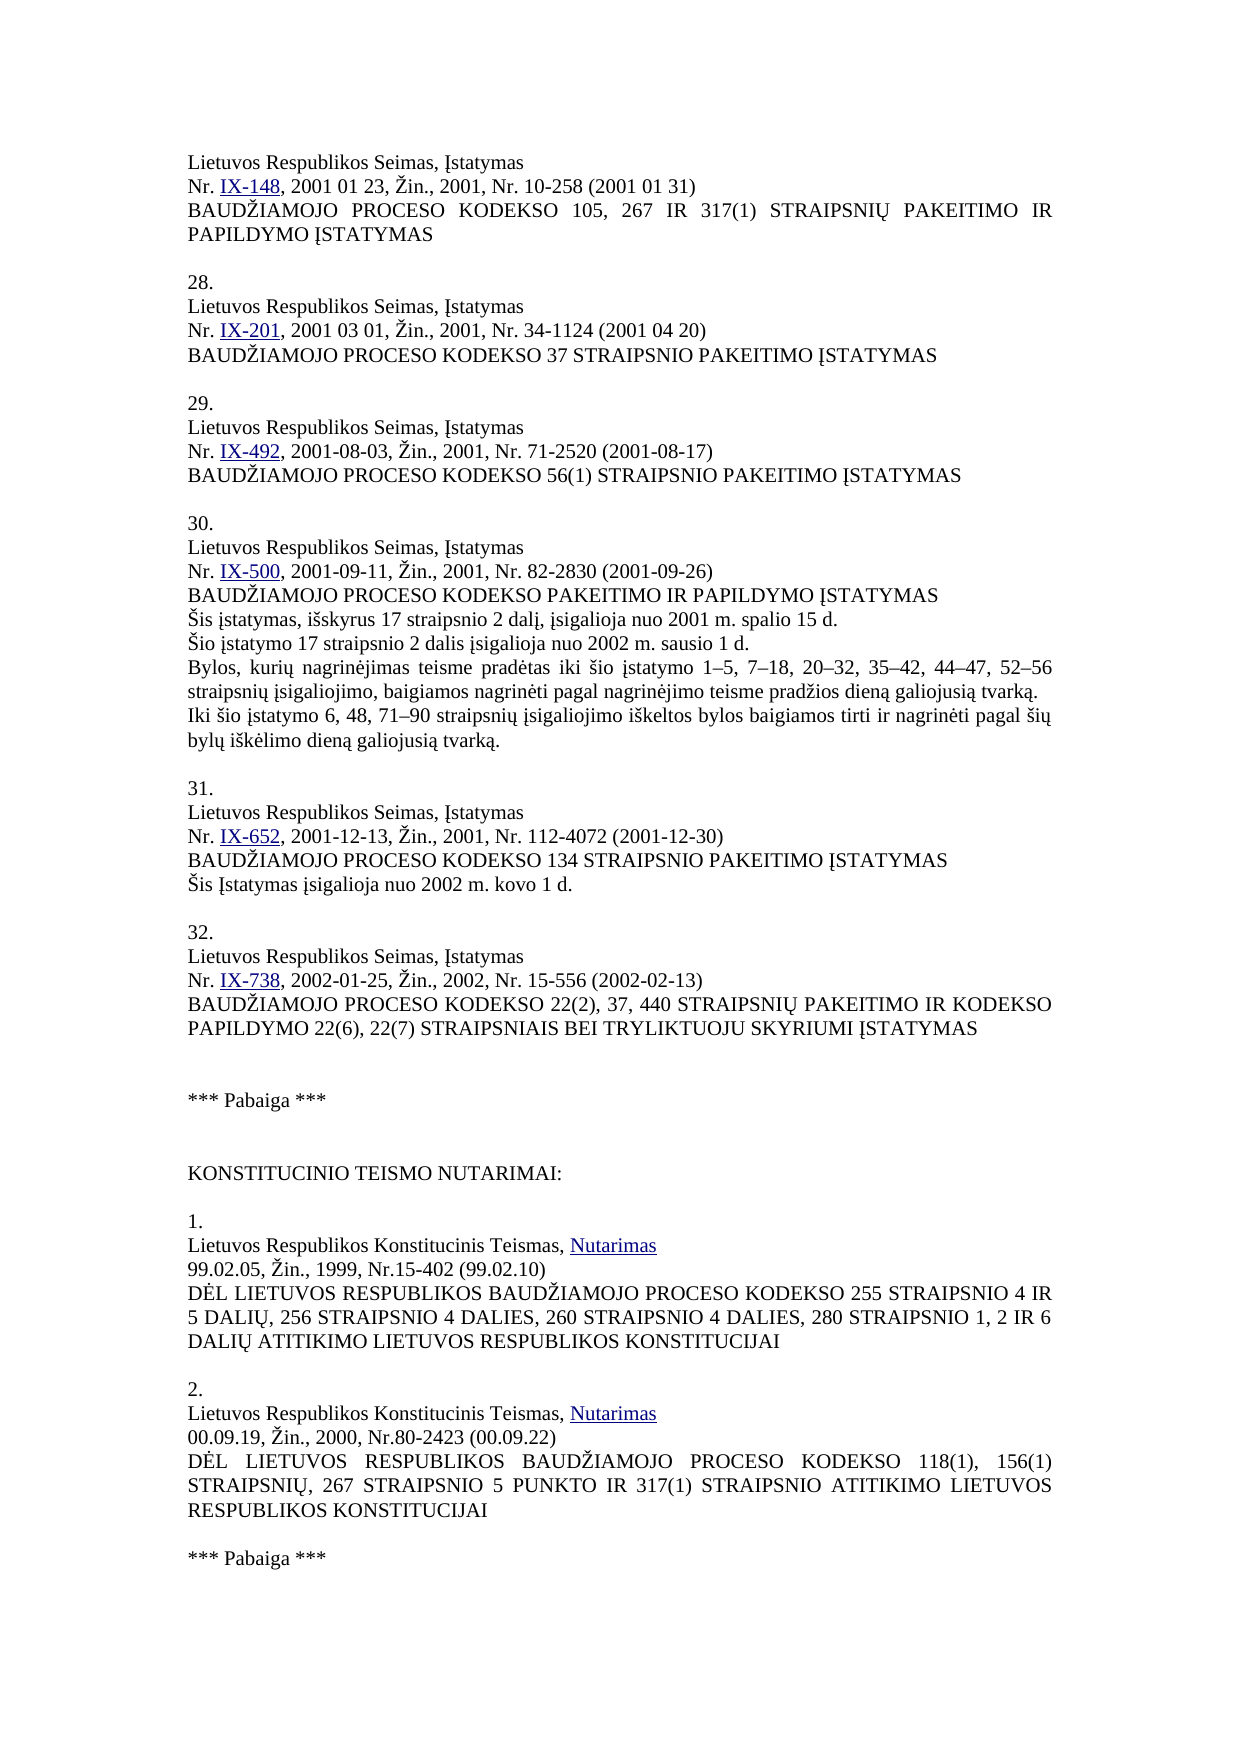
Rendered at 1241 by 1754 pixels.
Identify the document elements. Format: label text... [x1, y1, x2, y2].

text 2. [187, 1377, 1053, 1401]
text Nr. IX-148, 2001 01 23, Žin., 2001, Nr. 10-258 (2001 01 31) [187, 174, 1053, 198]
text BAUDŽIAMOJO PROCESO KODEKSO 22(2), 37, 440 STRAIPSNIŲ PAKEITIMO IR KODEKSO PAPILDYMO 22(6), 22(7) STRAIPSNIAIS BEI TRYLIKTUOJU SKYRIUMI ĮSTATYMAS [187, 992, 1053, 1040]
text BAUDŽIAMOJO PROCESO KODEKSO PAKEITIMO IR PAPILDYMO ĮSTATYMAS [187, 583, 1053, 607]
text Iki šio įstatymo 6, 48, 71–90 straipsnių įsigaliojimo iškeltos bylos baigiamos tirti ir nagrinėti pagal šių bylų iškėlimo dieną galiojusią tvarką. [187, 703, 1053, 752]
text Šis Įstatymas įsigalioja nuo 2002 m. kovo 1 d. [187, 872, 1053, 896]
text Nr. IX-738, 2002-01-25, Žin., 2002, Nr. 15-556 (2002-02-13) [187, 968, 1053, 992]
text BAUDŽIAMOJO PROCESO KODEKSO 37 STRAIPSNIO PAKEITIMO ĮSTATYMAS [187, 342, 1053, 367]
text Šis įstatymas, išskyrus 17 straipsnio 2 dalį, įsigalioja nuo 2001 m. spalio 15 d. [187, 607, 1053, 631]
text Lietuvos Respublikos Seimas, Įstatymas [187, 415, 1053, 439]
text 31. [187, 776, 1053, 800]
text Lietuvos Respublikos Seimas, Įstatymas [187, 150, 1053, 174]
text Nr. IX-652, 2001-12-13, Žin., 2001, Nr. 112-4072 (2001-12-30) [187, 824, 1053, 848]
text BAUDŽIAMOJO PROCESO KODEKSO 134 STRAIPSNIO PAKEITIMO ĮSTATYMAS [187, 848, 1053, 872]
text 30. [187, 511, 1053, 535]
text Lietuvos Respublikos Konstitucinis Teismas, Nutarimas [187, 1233, 1053, 1257]
text 00.09.19, Žin., 2000, Nr.80-2423 (00.09.22) [187, 1425, 1053, 1449]
text DĖL LIETUVOS RESPUBLIKOS BAUDŽIAMOJO PROCESO KODEKSO 118(1), 156(1) STRAIPSNIŲ, 267 STRAIPSNIO 5 PUNKTO IR 317(1) STRAIPSNIO ATITIKIMO LIETUVOS RESPUBLIKOS KONSTITUCIJAI [187, 1449, 1053, 1522]
text *** Pabaiga *** [187, 1088, 1053, 1112]
text 28. [187, 270, 1053, 294]
text Lietuvos Respublikos Konstitucinis Teismas, Nutarimas [187, 1401, 1053, 1425]
text 32. [187, 920, 1053, 944]
text Lietuvos Respublikos Seimas, Įstatymas [187, 944, 1053, 968]
text Šio įstatymo 17 straipsnio 2 dalis įsigalioja nuo 2002 m. sausio 1 d. [187, 631, 1053, 655]
text 29. [187, 391, 1053, 415]
text Lietuvos Respublikos Seimas, Įstatymas [187, 800, 1053, 824]
text 1. [187, 1209, 1053, 1233]
text DĖL LIETUVOS RESPUBLIKOS BAUDŽIAMOJO PROCESO KODEKSO 255 STRAIPSNIO 4 IR 5 DALIŲ, 256 STRAIPSNIO 4 DALIES, 260 STRAIPSNIO 4 DALIES, 280 STRAIPSNIO 1, 2 IR 6 DALIŲ ATITIKIMO LIETUVOS RESPUBLIKOS KONSTITUCIJAI [187, 1281, 1053, 1353]
text Nr. IX-201, 2001 03 01, Žin., 2001, Nr. 34-1124 (2001 04 20) [187, 318, 1053, 342]
text Nr. IX-492, 2001-08-03, Žin., 2001, Nr. 71-2520 (2001-08-17) [187, 439, 1053, 463]
text Bylos, kurių nagrinėjimas teisme pradėtas iki šio įstatymo 1–5, 7–18, 20–32, 35–42, 44–47, 52–56 straipsnių įsigaliojimo, baigiamos nagrinėti pagal nagrinėjimo teisme pradžios dieną galiojusią tvarką. [187, 655, 1053, 703]
text BAUDŽIAMOJO PROCESO KODEKSO 105, 267 IR 317(1) STRAIPSNIŲ PAKEITIMO IR PAPILDYMO ĮSTATYMAS [187, 198, 1053, 246]
text BAUDŽIAMOJO PROCESO KODEKSO 56(1) STRAIPSNIO PAKEITIMO ĮSTATYMAS [187, 463, 1053, 487]
text Lietuvos Respublikos Seimas, Įstatymas [187, 535, 1053, 559]
text 99.02.05, Žin., 1999, Nr.15-402 (99.02.10) [187, 1257, 1053, 1281]
text Lietuvos Respublikos Seimas, Įstatymas [187, 294, 1053, 318]
text Nr. IX-500, 2001-09-11, Žin., 2001, Nr. 82-2830 (2001-09-26) [187, 559, 1053, 583]
text *** Pabaiga *** [187, 1546, 1053, 1570]
text KONSTITUCINIO TEISMO NUTARIMAI: [187, 1161, 1053, 1185]
